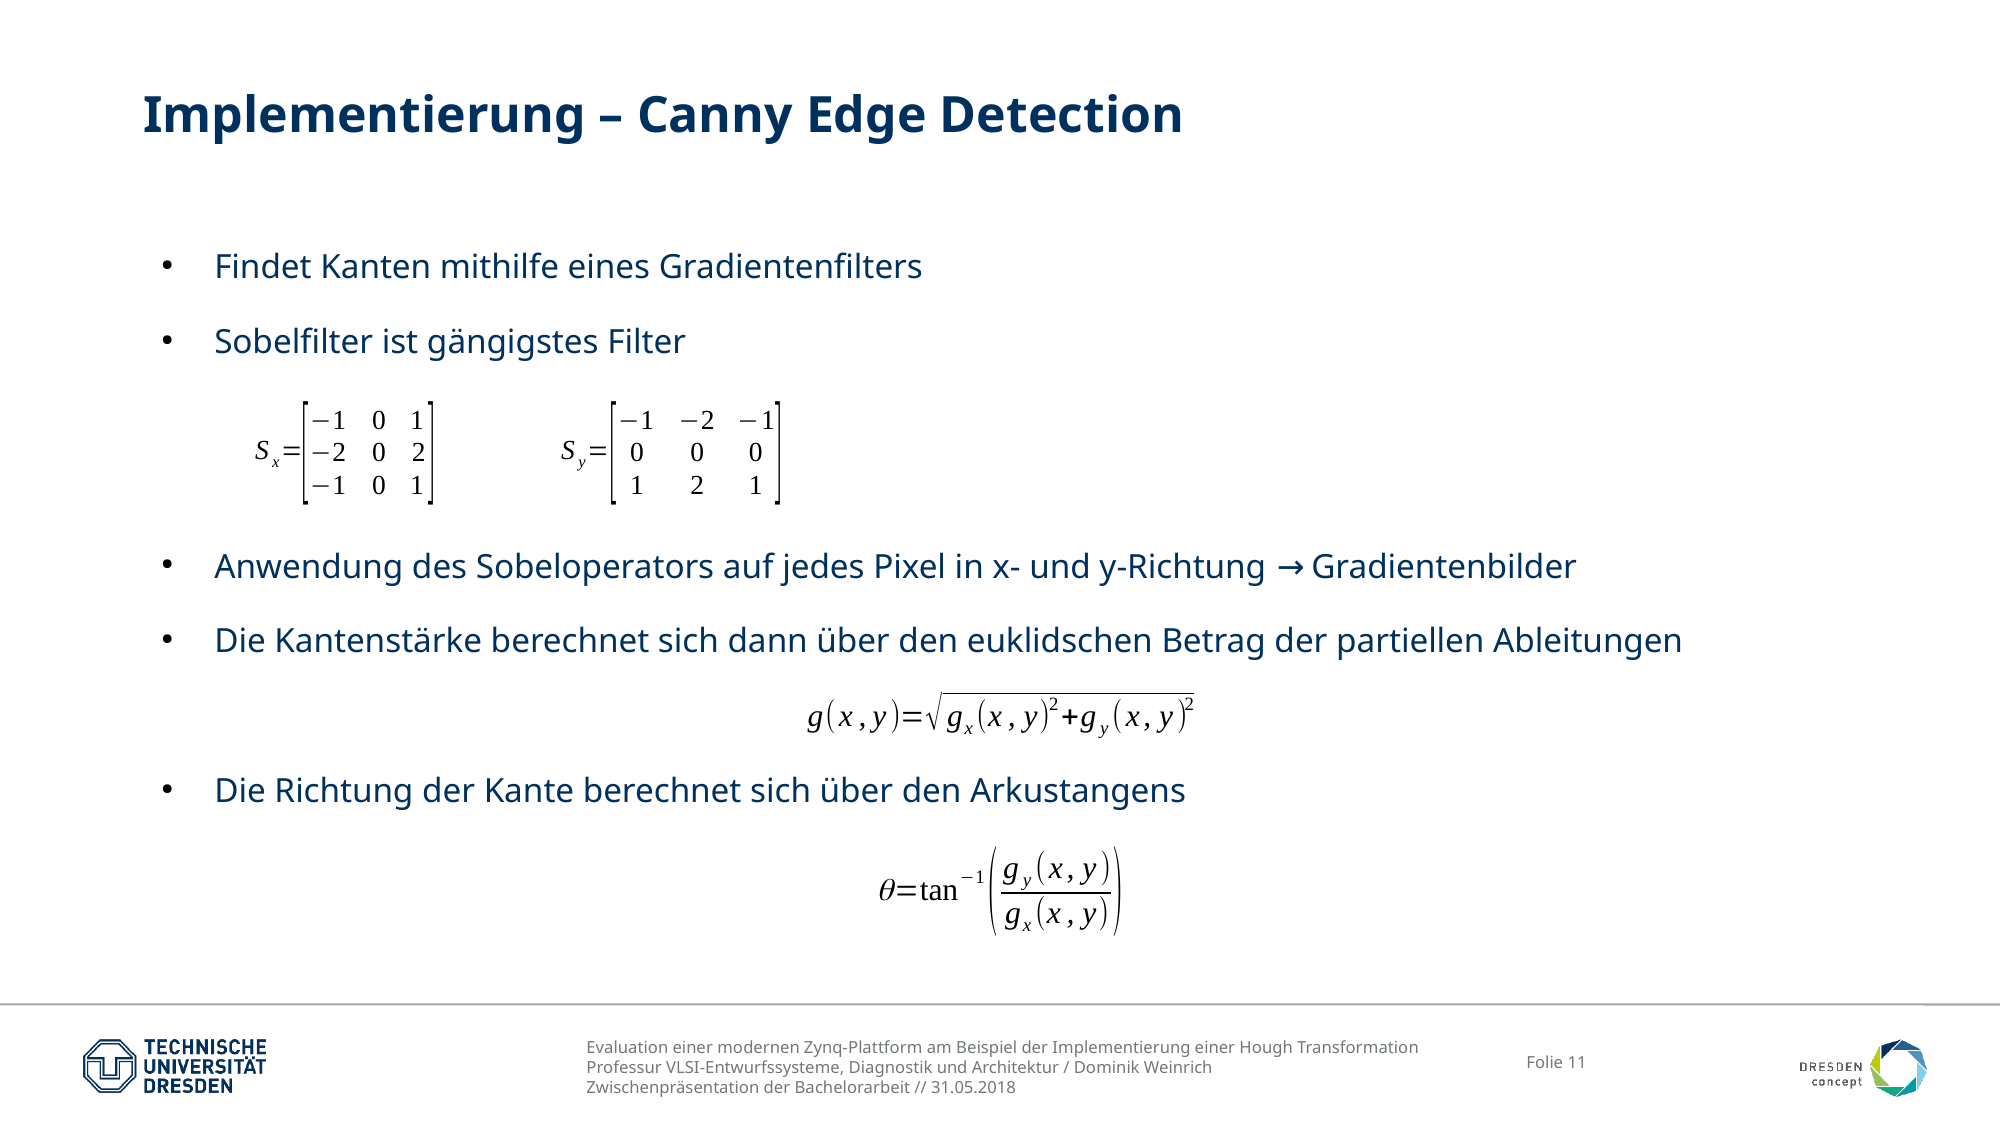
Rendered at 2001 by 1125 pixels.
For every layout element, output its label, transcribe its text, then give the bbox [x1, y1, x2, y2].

list Findet Kanten mithilfe eines Gradientenfilters Sobelfilter ist gängigstes Filter Anwendung des Sobeloperators auf jedes Pixel in x- und y-Richtung → Gradientenbilder Die Kantenstärke berechnet sich dann über den euklidschen Betrag der partiellen Ableitungen Die Richtung der Kante berechnet sich über den Arkustangens [143, 243, 1880, 957]
chart [868, 844, 1132, 939]
chart [554, 399, 791, 507]
title Implementierung – Canny Edge Detection [143, 56, 1880, 169]
picture [1800, 1039, 1927, 1097]
chart [248, 399, 441, 507]
chart [797, 690, 1203, 739]
picture [83, 1039, 266, 1093]
